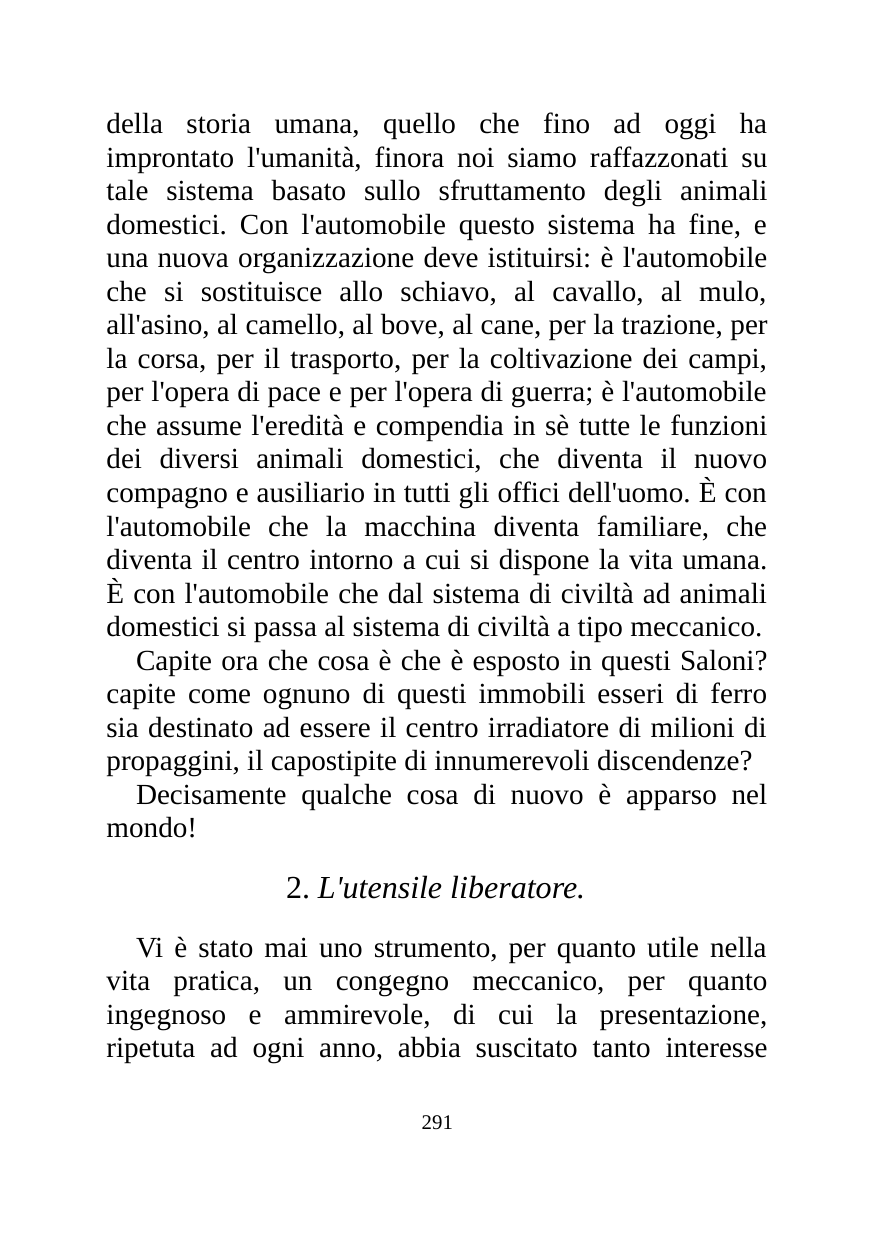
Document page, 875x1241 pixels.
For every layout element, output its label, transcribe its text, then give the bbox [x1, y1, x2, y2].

text Vi è stato mai uno strumento, per quanto utile nella vita pratica, un congegno meccanico, per quanto ingegnoso e ammirevole, di cui la presentazione, ripetuta ad ogni anno, abbia suscitato tanto interesse [106, 930, 768, 1064]
text Decisamente qualche cosa di nuovo è apparso nel mondo! [106, 777, 768, 844]
subtitle 2. L'utensile liberatore. [106, 869, 768, 906]
text Capite ora che cosa è che è esposto in questi Saloni? capite come ognuno di questi immobili esseri di ferro sia destinato ad essere il centro irradiatore di milioni di propaggini, il capostipite di innumerevoli discendenze? [106, 643, 768, 777]
text della storia umana, quello che fino ad oggi ha improntato l'umanità, finora noi siamo raffazzonati su tale sistema basato sullo sfruttamento degli animali domestici. Con l'automobile questo sistema ha fine, e una nuova organizzazione deve istituirsi: è l'automobile che si sostituisce allo schiavo, al cavallo, al mulo, all'asino, al camello, al bove, al cane, per la trazione, per la corsa, per il trasporto, per la coltivazione dei campi, per l'opera di pace e per l'opera di guerra; è l'automobile che assume l'eredità e compendia in sè tutte le funzioni dei diversi animali domestici, che diventa il nuovo compagno e ausiliario in tutti gli offici dell'uomo. È con l'automobile che la macchina diventa familiare, che diventa il centro intorno a cui si dispone la vita umana. È con l'automobile che dal sistema di civiltà ad animali domestici si passa al sistema di civiltà a tipo meccanico. [106, 106, 768, 643]
